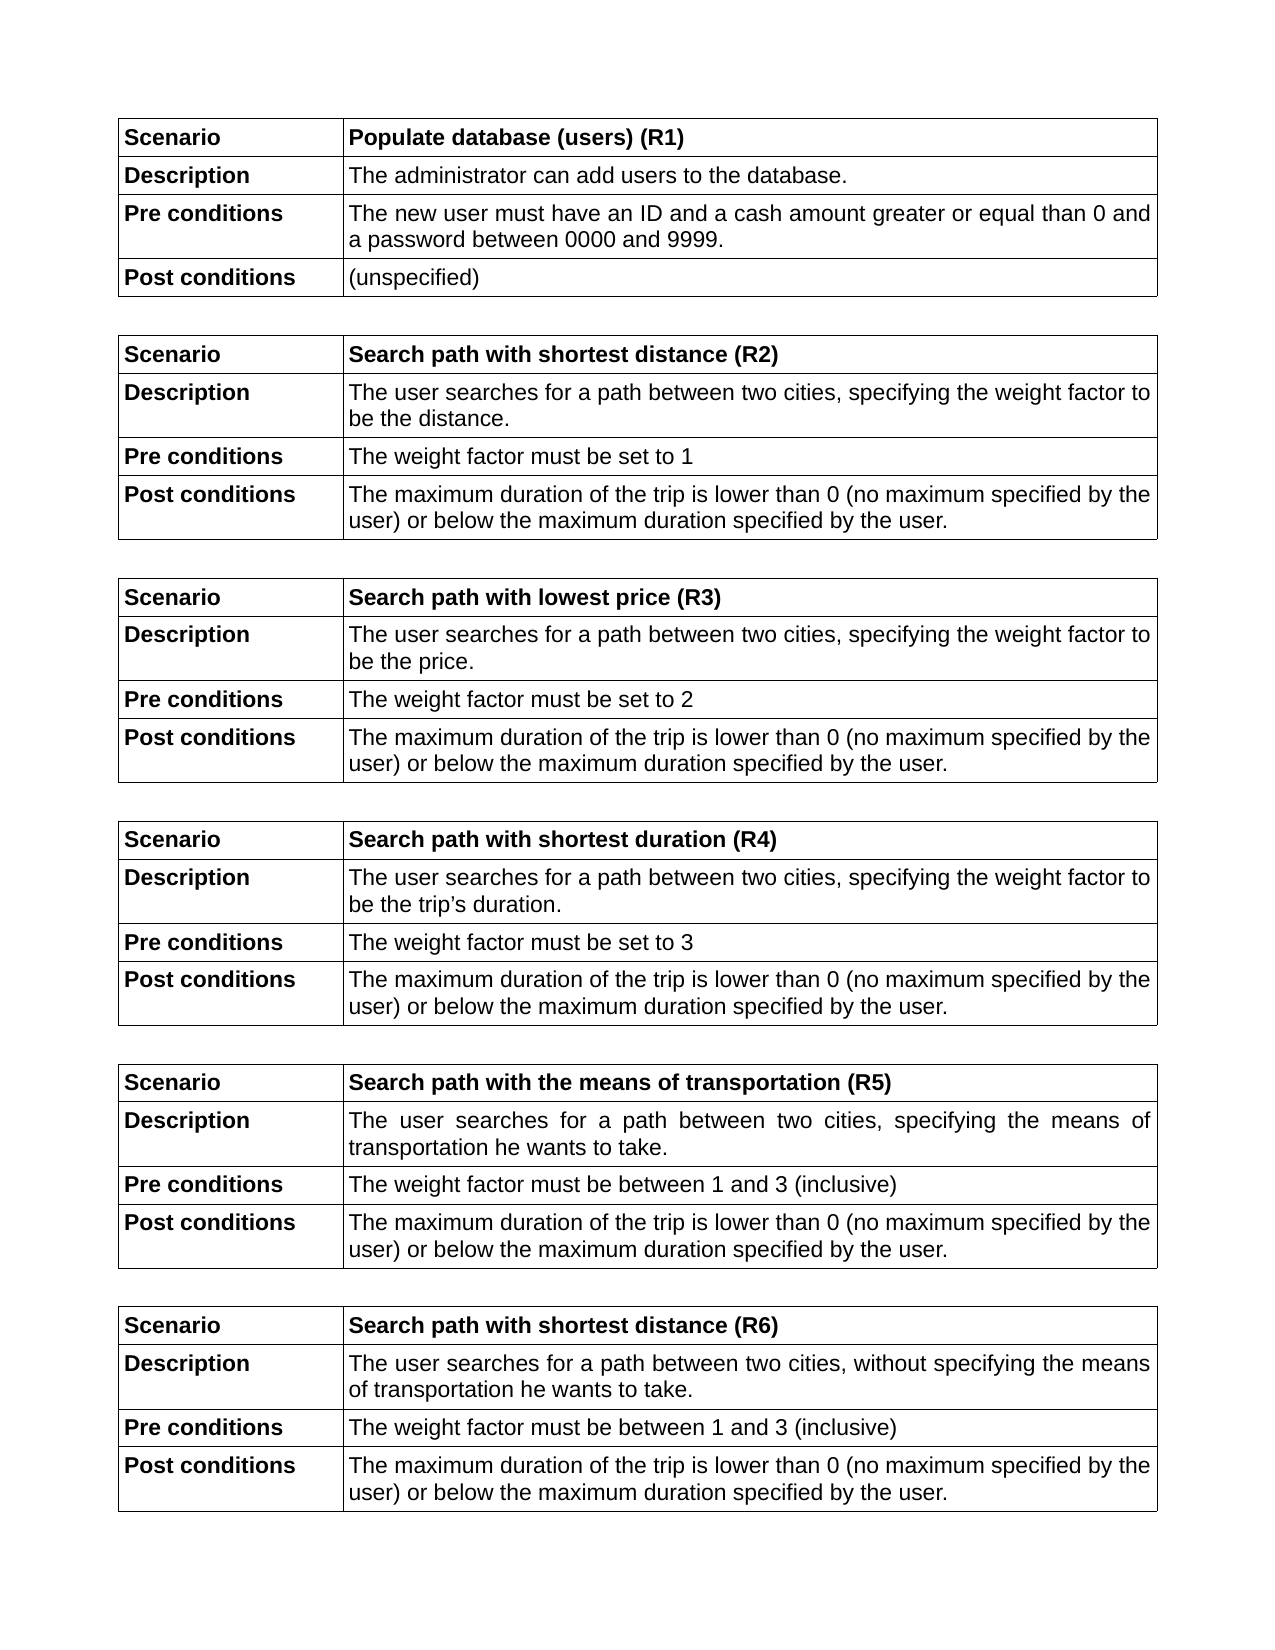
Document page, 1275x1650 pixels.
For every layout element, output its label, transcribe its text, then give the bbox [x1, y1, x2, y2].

table_cell Pre conditions [119, 1167, 343, 1203]
table_header Scenario [119, 579, 343, 616]
table_cell Pre conditions [119, 438, 343, 475]
table_cell Description [119, 157, 343, 194]
table_cell The weight factor must be set to 3 [344, 924, 1157, 961]
table_cell Description [119, 1345, 343, 1408]
table_cell The maximum duration of the trip is lower than 0 (no maximum specified by the user) or below the maximum duration specified by the user. [344, 1205, 1157, 1268]
table_header Scenario [119, 336, 343, 373]
table_cell The user searches for a path between two cities, specifying the weight factor to be the price. [344, 617, 1157, 680]
table_cell (unspecified) [344, 259, 1157, 296]
table_cell Pre conditions [119, 1410, 343, 1446]
table_cell The weight factor must be set to 1 [344, 438, 1157, 475]
table_cell Pre conditions [119, 681, 343, 718]
table_header Scenario [119, 1065, 343, 1101]
table_cell The weight factor must be set to 2 [344, 681, 1157, 718]
table_cell The user searches for a path between two cities, specifying the weight factor to be the trip’s duration. [344, 860, 1157, 923]
table_header Scenario [119, 119, 343, 156]
table_cell The administrator can add users to the database. [344, 157, 1157, 194]
table_cell Post conditions [119, 259, 343, 296]
table_cell Pre conditions [119, 924, 343, 961]
table_cell The user searches for a path between two cities, specifying the weight factor to be the distance. [344, 374, 1157, 437]
table_cell The maximum duration of the trip is lower than 0 (no maximum specified by the user) or below the maximum duration specified by the user. [344, 719, 1157, 782]
table_header Search path with shortest distance (R6) [344, 1307, 1157, 1344]
table_cell The weight factor must be between 1 and 3 (inclusive) [344, 1410, 1157, 1446]
table_cell Description [119, 617, 343, 680]
table_cell The maximum duration of the trip is lower than 0 (no maximum specified by the user) or below the maximum duration specified by the user. [344, 962, 1157, 1025]
table_header Populate database (users) (R1) [344, 119, 1157, 156]
table_header Search path with lowest price (R3) [344, 579, 1157, 616]
table_header Search path with shortest duration (R4) [344, 822, 1157, 858]
table_cell Description [119, 374, 343, 437]
table_cell Post conditions [119, 1447, 343, 1511]
table_cell Post conditions [119, 476, 343, 539]
table_header Search path with the means of transportation (R5) [344, 1065, 1157, 1101]
table_cell Post conditions [119, 1205, 343, 1268]
table_header Scenario [119, 822, 343, 858]
table_cell The new user must have an ID and a cash amount greater or equal than 0 and a password between 0000 and 9999. [344, 195, 1157, 258]
table_cell The weight factor must be between 1 and 3 (inclusive) [344, 1167, 1157, 1203]
table_cell The maximum duration of the trip is lower than 0 (no maximum specified by the user) or below the maximum duration specified by the user. [344, 476, 1157, 539]
table_cell The maximum duration of the trip is lower than 0 (no maximum specified by the user) or below the maximum duration specified by the user. [344, 1447, 1157, 1511]
table_cell Post conditions [119, 719, 343, 782]
table_cell Description [119, 860, 343, 923]
table_header Scenario [119, 1307, 343, 1344]
table_cell Post conditions [119, 962, 343, 1025]
table_cell Description [119, 1102, 343, 1166]
table_cell The user searches for a path between two cities, specifying the means of transportation he wants to take. [344, 1102, 1157, 1166]
table_cell Pre conditions [119, 195, 343, 258]
table_cell The user searches for a path between two cities, without specifying the means of transportation he wants to take. [344, 1345, 1157, 1408]
table_header Search path with shortest distance (R2) [344, 336, 1157, 373]
